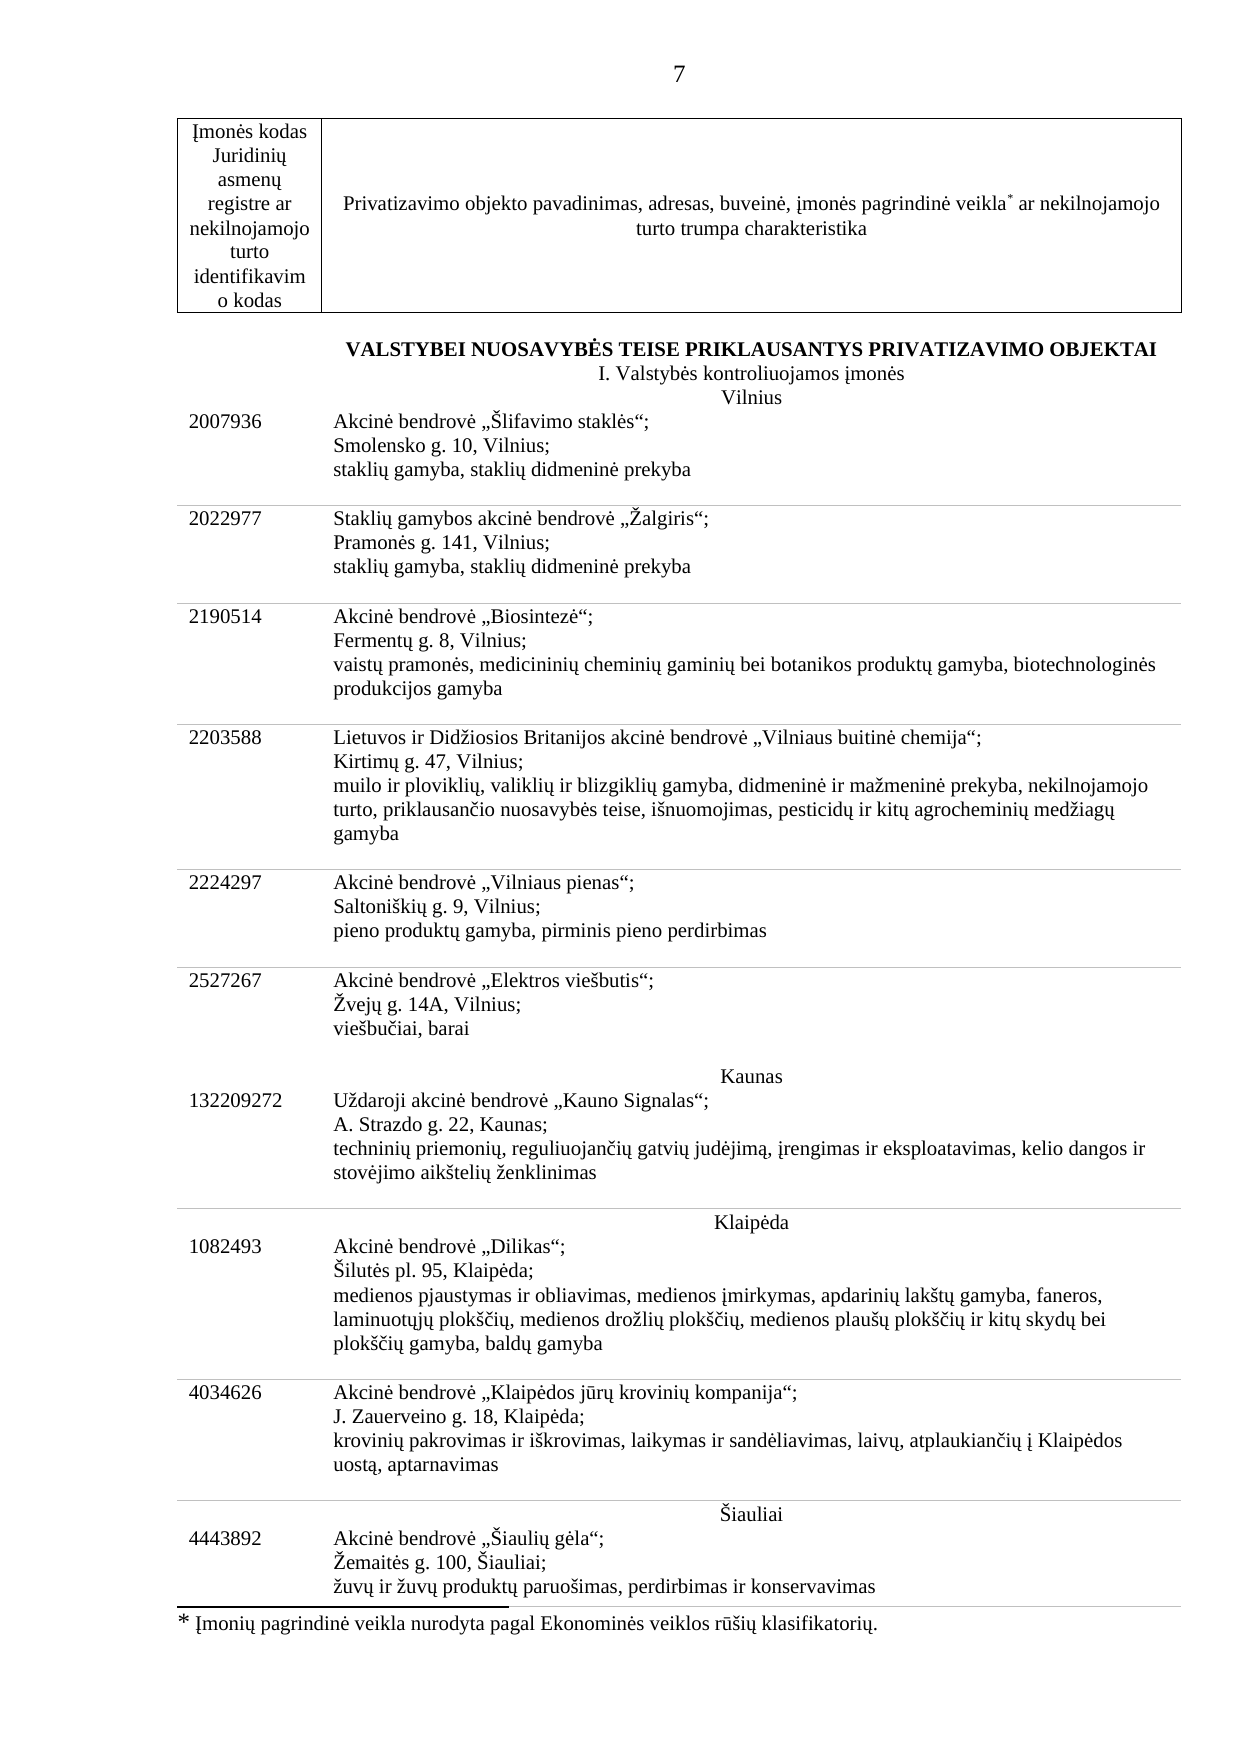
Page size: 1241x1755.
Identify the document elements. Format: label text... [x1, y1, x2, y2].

table_cell Staklių gamybos akcinė bendrovė „Žalgiris“; Pramonės g. 141, Vilnius; staklių gamyba, staklių didmeninė prekyba [322, 506, 1181, 578]
table_header Įmonės kodas Juridinių asmenų registre ar nekilnojamojo turto identifikavimo kodas [178, 119, 321, 312]
table_cell [177, 1210, 322, 1234]
table_cell Akcinė bendrovė „Vilniaus pienas“; Saltoniškių g. 9, Vilnius; pieno produktų gamyba, pirminis pieno perdirbimas [322, 870, 1181, 942]
table_cell [177, 1599, 1181, 1606]
table_cell I. Valstybės kontroliuojamos įmonės [322, 361, 1181, 385]
table_cell Akcinė bendrovė „Dilikas“; Šilutės pl. 95, Klaipėda; medienos pjaustymas ir obliavimas, medienos įmirkymas, apdarinių lakštų gamyba, faneros, laminuotųjų plokščių, medienos drožlių plokščių, medienos plaušų plokščių ir kitų skydų bei plokščių gamyba, baldų gamyba [322, 1234, 1181, 1355]
table_cell 2224297 [177, 870, 322, 942]
table_cell 132209272 [177, 1088, 322, 1184]
table_cell 2190514 [177, 604, 322, 700]
table_cell Šiauliai [322, 1502, 1181, 1526]
table_cell 2527267 [177, 968, 322, 1040]
table_cell Lietuvos ir Didžiosios Britanijos akcinė bendrovė „Vilniaus buitinė chemija“; Kirtimų g. 47, Vilnius; muilo ir ploviklių, valiklių ir blizgiklių gamyba, didmeninė ir mažmeninė prekyba, nekilnojamojo turto, priklausančio nuosavybės teise, išnuomojimas, pesticidų ir kitų agrocheminių medžiagų gamyba [322, 725, 1181, 845]
table_cell Klaipėda [322, 1210, 1181, 1234]
table_cell [177, 1184, 1181, 1208]
table_cell 2022977 [177, 506, 322, 578]
table_cell [177, 845, 1181, 869]
table_cell 2007936 [177, 409, 322, 481]
table_cell Akcinė bendrovė „Klaipėdos jūrų krovinių kompanija“; J. Zauerveino g. 18, Klaipėda; krovinių pakrovimas ir iškrovimas, laikymas ir sandėliavimas, laivų, atplaukiančių į Klaipėdos uostą, aptarnavimas [322, 1380, 1181, 1476]
table_cell [177, 943, 1181, 967]
table_cell [177, 700, 1181, 724]
table_cell [177, 361, 322, 385]
table_cell Akcinė bendrovė „Šlifavimo staklės“; Smolensko g. 10, Vilnius; staklių gamyba, staklių didmeninė prekyba [322, 409, 1181, 481]
table_cell [177, 1476, 1181, 1500]
table_header Privatizavimo objekto pavadinimas, adresas, buveinė, įmonės pagrindinė veikla ar nekilnojamojo turto trumpa charakteristika [322, 119, 1181, 312]
table_cell VALSTYBEI NUOSAVYBĖS TEISE PRIKLAUSANTYS PRIVATIZAVIMO OBJEKTAI [322, 337, 1181, 361]
table_cell [177, 1040, 322, 1064]
table_cell [177, 385, 322, 409]
table_cell Vilnius [322, 385, 1181, 409]
table_cell Uždaroji akcinė bendrovė „Kauno Signalas“; A. Strazdo g. 22, Kaunas; techninių priemonių, reguliuojančių gatvių judėjimą, įrengimas ir eksploatavimas, kelio dangos ir stovėjimo aikštelių ženklinimas [322, 1088, 1181, 1184]
table_cell 1082493 [177, 1234, 322, 1355]
table_cell Akcinė bendrovė „Elektros viešbutis“; Žvejų g. 14A, Vilnius; viešbučiai, barai [322, 968, 1181, 1040]
table_cell Akcinė bendrovė „Biosintezė“; Fermentų g. 8, Vilnius; vaistų pramonės, medicininių cheminių gaminių bei botanikos produktų gamyba, biotechnologinės produkcijos gamyba [322, 604, 1181, 700]
table_cell [177, 1064, 322, 1088]
table_cell [177, 579, 1181, 602]
table_cell Kaunas [322, 1064, 1181, 1088]
table_cell [177, 481, 1181, 505]
table_cell [177, 313, 322, 337]
table_cell [177, 337, 322, 361]
table_cell [322, 1040, 1181, 1064]
table_cell [177, 1355, 1181, 1379]
table_cell 2203588 [177, 725, 322, 845]
table_cell [322, 313, 1181, 337]
table_cell 4034626 [177, 1380, 322, 1476]
table_cell [177, 1502, 322, 1526]
table_cell 4443892 [177, 1526, 322, 1598]
table_cell Akcinė bendrovė „Šiaulių gėla“; Žemaitės g. 100, Šiauliai; žuvų ir žuvų produktų paruošimas, perdirbimas ir konservavimas [322, 1526, 1181, 1598]
